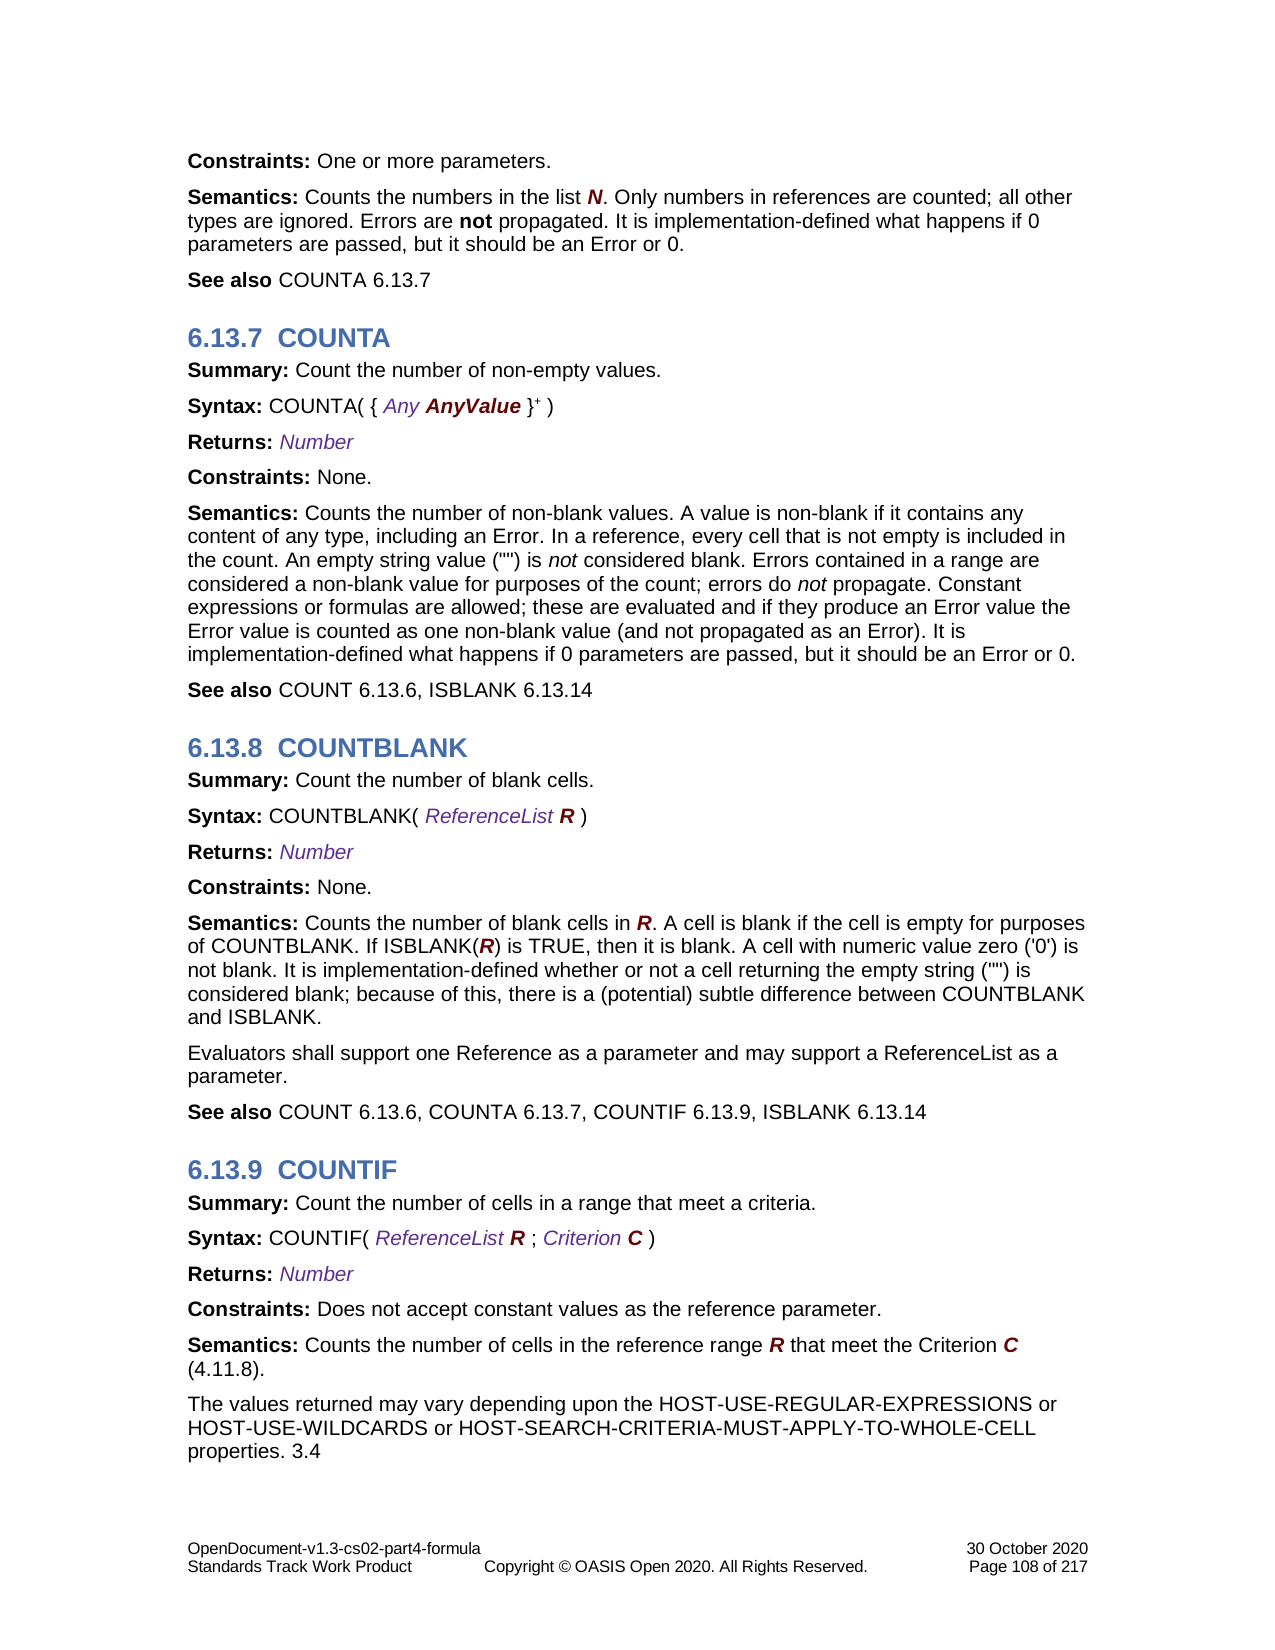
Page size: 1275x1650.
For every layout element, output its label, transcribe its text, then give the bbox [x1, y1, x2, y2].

text Semantics: Counts the numbers in the list N. Only numbers in references are counted; all other types are ignored. Errors are not propagated. It is implementation-defined what happens if 0 parameters are passed, but it should be an Error or 0. [187, 186, 1088, 256]
subtitle COUNTIF [187, 1155, 1088, 1185]
text See also COUNTA 6.13.7 [187, 268, 1088, 292]
subtitle COUNTA [187, 323, 1088, 353]
text Returns: Number [187, 1262, 1088, 1286]
text Constraints: One or more parameters. [187, 150, 1088, 173]
text Returns: Number [187, 430, 1088, 454]
text Constraints: None. [187, 876, 1088, 899]
text Constraints: None. [187, 466, 1088, 489]
subtitle COUNTBLANK [187, 733, 1088, 763]
text Summary: Count the number of cells in a range that meet a criteria. [187, 1191, 1088, 1214]
text Semantics: Counts the number of non-blank values. A value is non-blank if it contains any content of any type, including an Error. In a reference, every cell that is not empty is included in the count. An empty string value ("") is not considered blank. Errors contained in a range are considered a non-blank value for purposes of the count; errors do not propagate. Constant expressions or formulas are allowed; these are evaluated and if they produce an Error value the Error value is counted as one non-blank value (and not propagated as an Error). It is implementation-defined what happens if 0 parameters are passed, but it should be an Error or 0. [187, 501, 1088, 666]
text See also COUNT 6.13.6, COUNTA 6.13.7, COUNTIF 6.13.9, ISBLANK 6.13.14 [187, 1100, 1088, 1124]
text See also COUNT 6.13.6, ISBLANK 6.13.14 [187, 678, 1088, 702]
text Summary: Count the number of blank cells. [187, 769, 1088, 792]
text Returns: Number [187, 840, 1088, 864]
text The values returned may vary depending upon the HOST-USE-REGULAR-EXPRESSIONS or HOST-USE-WILDCARDS or HOST-SEARCH-CRITERIA-MUST-APPLY-TO-WHOLE-CELL properties. 3.4 [187, 1393, 1088, 1463]
text Constraints: Does not accept constant values as the reference parameter. [187, 1298, 1088, 1321]
text Semantics: Counts the number of cells in the reference range R that meet the Criterion C (4.11.8). [187, 1333, 1088, 1381]
text Evaluators shall support one Reference as a parameter and may support a ReferenceList as a parameter. [187, 1041, 1088, 1088]
text Semantics: Counts the number of blank cells in R. A cell is blank if the cell is empty for purposes of COUNTBLANK. If ISBLANK(R) is TRUE, then it is blank. A cell with numeric value zero ('0') is not blank. It is implementation-defined whether or not a cell returning the empty string ("") is considered blank; because of this, there is a (potential) subtle difference between COUNTBLANK and ISBLANK. [187, 911, 1088, 1029]
text Summary: Count the number of non-empty values. [187, 359, 1088, 382]
text Syntax: COUNTBLANK( ReferenceList R ) [187, 804, 1088, 828]
text Syntax: COUNTA( { Any AnyValue }+ ) [187, 394, 1088, 418]
text Syntax: COUNTIF( ReferenceList R ; Criterion C ) [187, 1227, 1088, 1250]
